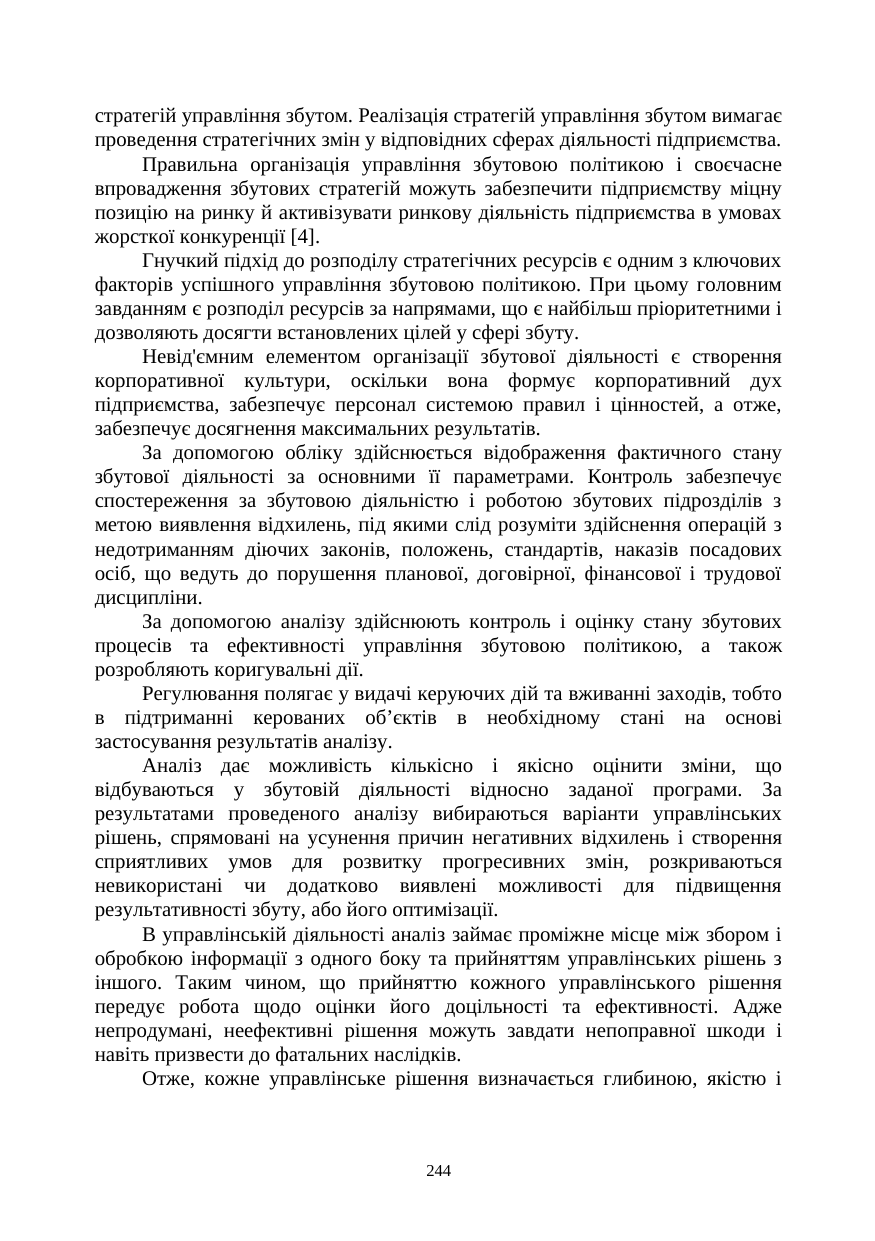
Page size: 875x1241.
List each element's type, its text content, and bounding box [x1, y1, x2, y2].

text В управлінській діяльності аналіз займає проміжне місце між збором і обробкою інформації з одного боку та прийняттям управлінських рішень з іншого. Таким чином, що прийняттю кожного управлінського рішення передує робота щодо оцінки його доцільності та ефективності. Адже непродумані, неефективні рішення можуть завдати непоправної шкоди і навіть призвести до фатальних наслідків. [94, 921, 782, 1066]
text Невід'ємним елементом організації збутової діяльності є створення корпоративної культури, оскільки вона формує корпоративний дух підприємства, забезпечує персонал системою правил і цінностей, а отже, забезпечує досягнення максимальних результатів. [94, 344, 782, 440]
text Аналіз дає можливість кількісно і якісно оцінити зміни, що відбуваються у збутовій діяльності відносно заданої програми. За результатами проведеного аналізу вибираються варіанти управлінських рішень, спрямовані на усунення причин негативних відхилень і створення сприятливих умов для розвитку прогресивних змін, розкриваються невикористані чи додатково виявлені можливості для підвищення результативності збуту, або його оптимізації. [94, 753, 782, 921]
text Правильна організація управління збутовою політикою і своєчасне впровадження збутових стратегій можуть забезпечити підприємству міцну позицію на ринку й активізувати ринкову діяльність підприємства в умовах жорсткої конкуренції [4]. [94, 151, 782, 248]
text Регулювання полягає у видачі керуючих дій та вживанні заходів, тобто в підтриманні керованих об’єктів в необхідному стані на основі застосування результатів аналізу. [94, 681, 782, 753]
text Отже, кожне управлінське рішення визначається глибиною, якістю і [94, 1066, 782, 1090]
text За допомогою обліку здійснюється відображення фактичного стану збутової діяльності за основними її параметрами. Контроль забезпечує спостереження за збутовою діяльністю і роботою збутових підрозділів з метою виявлення відхилень, під якими слід розуміти здійснення операцій з недотриманням діючих законів, положень, стандартів, наказів посадових осіб, що ведуть до порушення планової, договірної, фінансової і трудової дисципліни. [94, 440, 782, 609]
text стратегій управління збутом. Реалізація стратегій управління збутом вимагає проведення стратегічних змін у відповідних сферах діяльності підприємства. [94, 103, 782, 151]
text Гнучкий підхід до розподілу стратегічних ресурсів є одним з ключових факторів успішного управління збутовою політикою. При цьому головним завданням є розподіл ресурсів за напрямами, що є найбільш пріоритетними і дозволяють досягти встановлених цілей у сфері збуту. [94, 248, 782, 344]
text За допомогою аналізу здійснюють контроль і оцінку стану збутових процесів та ефективності управління збутовою політикою, а також розробляють коригувальні дії. [94, 609, 782, 681]
